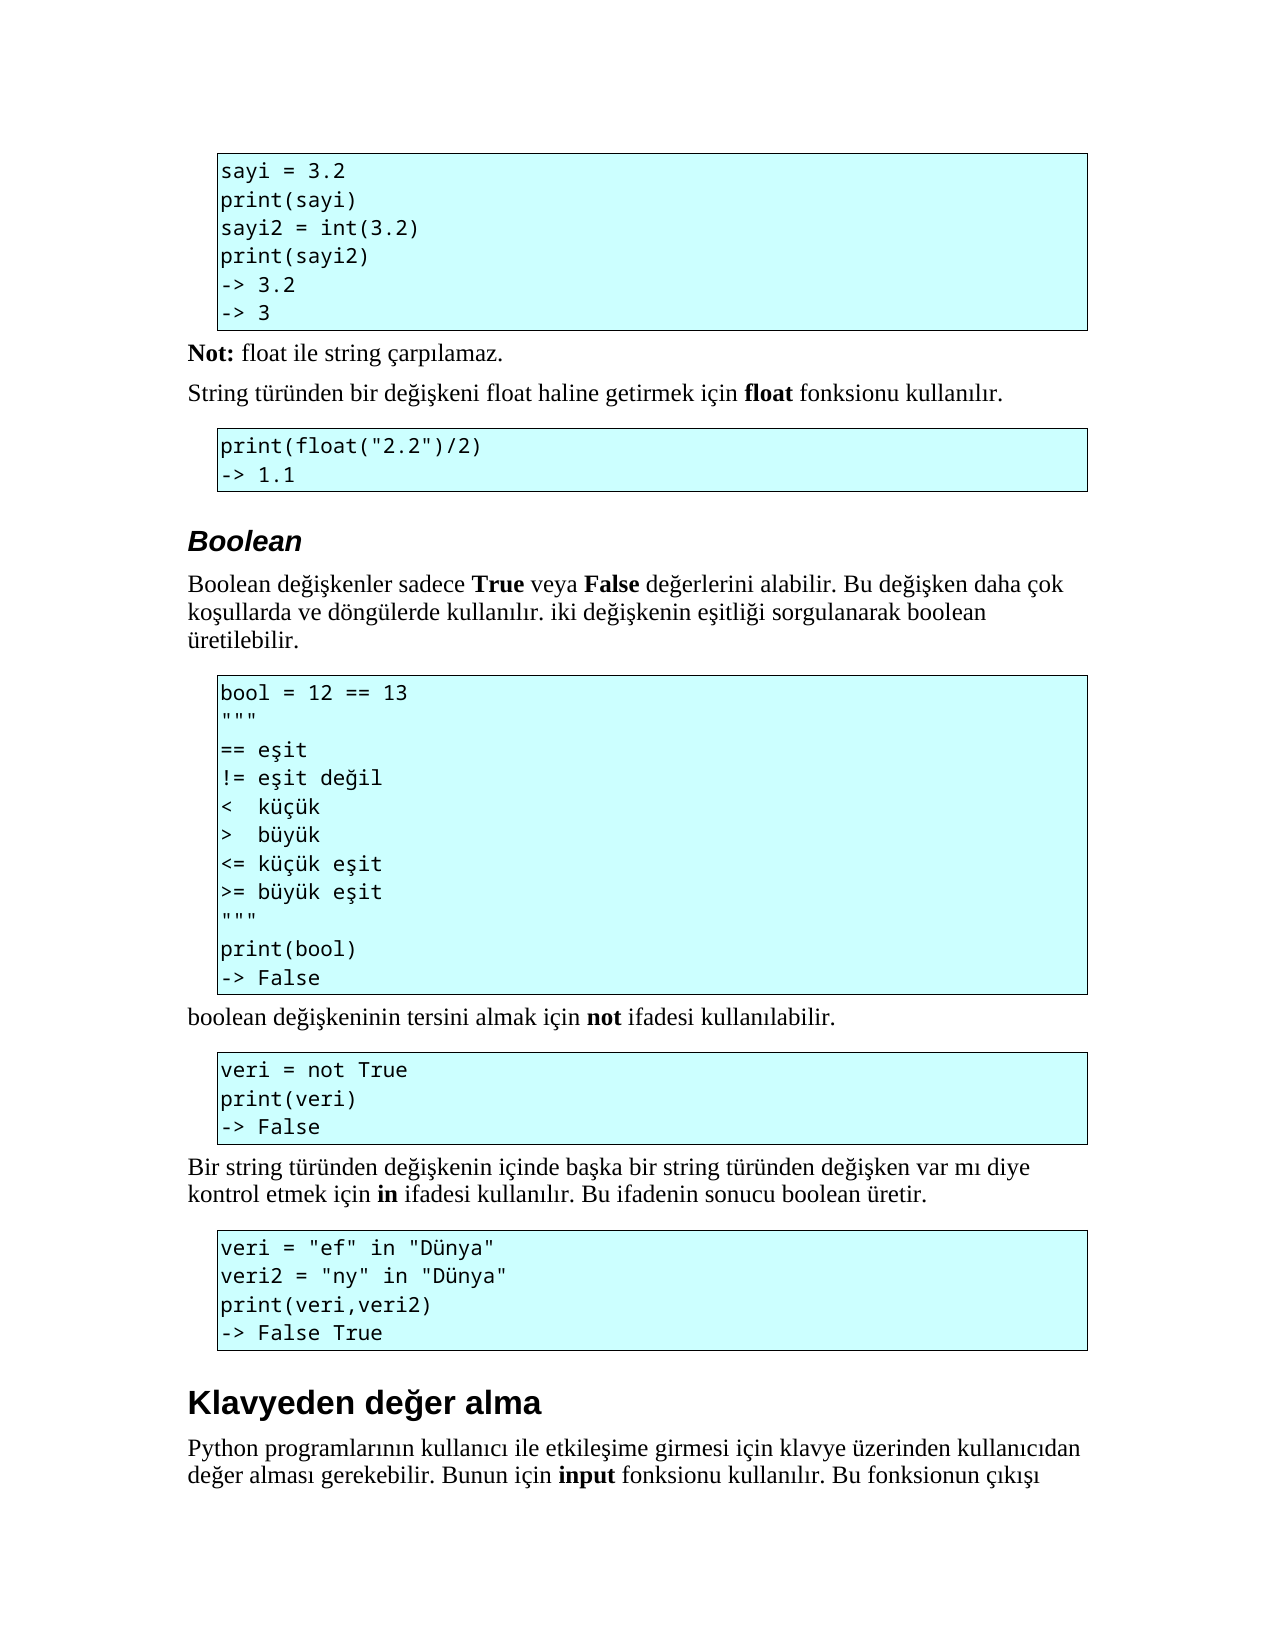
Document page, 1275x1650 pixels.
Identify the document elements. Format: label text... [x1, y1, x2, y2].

text sayi = 3.2 print(sayi) sayi2 = int(3.2) print(sayi2) -> 3.2 -> 3 [218, 154, 1087, 330]
text bool = 12 == 13 """ == eşit != eşit değil < küçük > büyük <= küçük eşit >= büyük eşit """ print(bool) -> False [218, 676, 1087, 994]
text print(float("2.2")/2) -> 1.1 [218, 429, 1087, 491]
text Bir string türünden değişkenin içinde başka bir string türünden değişken var mı diye kontrol etmek için in ifadesi kullanılır. Bu ifadenin sonucu boolean üretir. [187, 1153, 1087, 1208]
text Python programlarının kullanıcı ile etkileşime girmesi için klavye üzerinden kullanıcıdan değer alması gerekebilir. Bunun için input fonksionu kullanılır. Bu fonksionun çıkışı [187, 1434, 1087, 1489]
text Boolean değişkenler sadece True veya False değerlerini alabilir. Bu değişken daha çok koşullarda ve döngülerde kullanılır. iki değişkenin eşitliği sorgulanarak boolean üretilebilir. [187, 571, 1087, 654]
text veri = "ef" in "Dünya" veri2 = "ny" in "Dünya" print(veri,veri2) -> False True [218, 1231, 1087, 1350]
text String türünden bir değişkeni float haline getirmek için float fonksionu kullanılır. [187, 379, 1087, 407]
subtitle Boolean [187, 525, 1087, 558]
text Not: float ile string çarpılamaz. [187, 339, 1087, 367]
text veri = not True print(veri) -> False [218, 1053, 1087, 1144]
text boolean değişkeninin tersini almak için not ifadesi kullanılabilir. [187, 1003, 1087, 1031]
subtitle Klavyeden değer alma [187, 1384, 1087, 1421]
